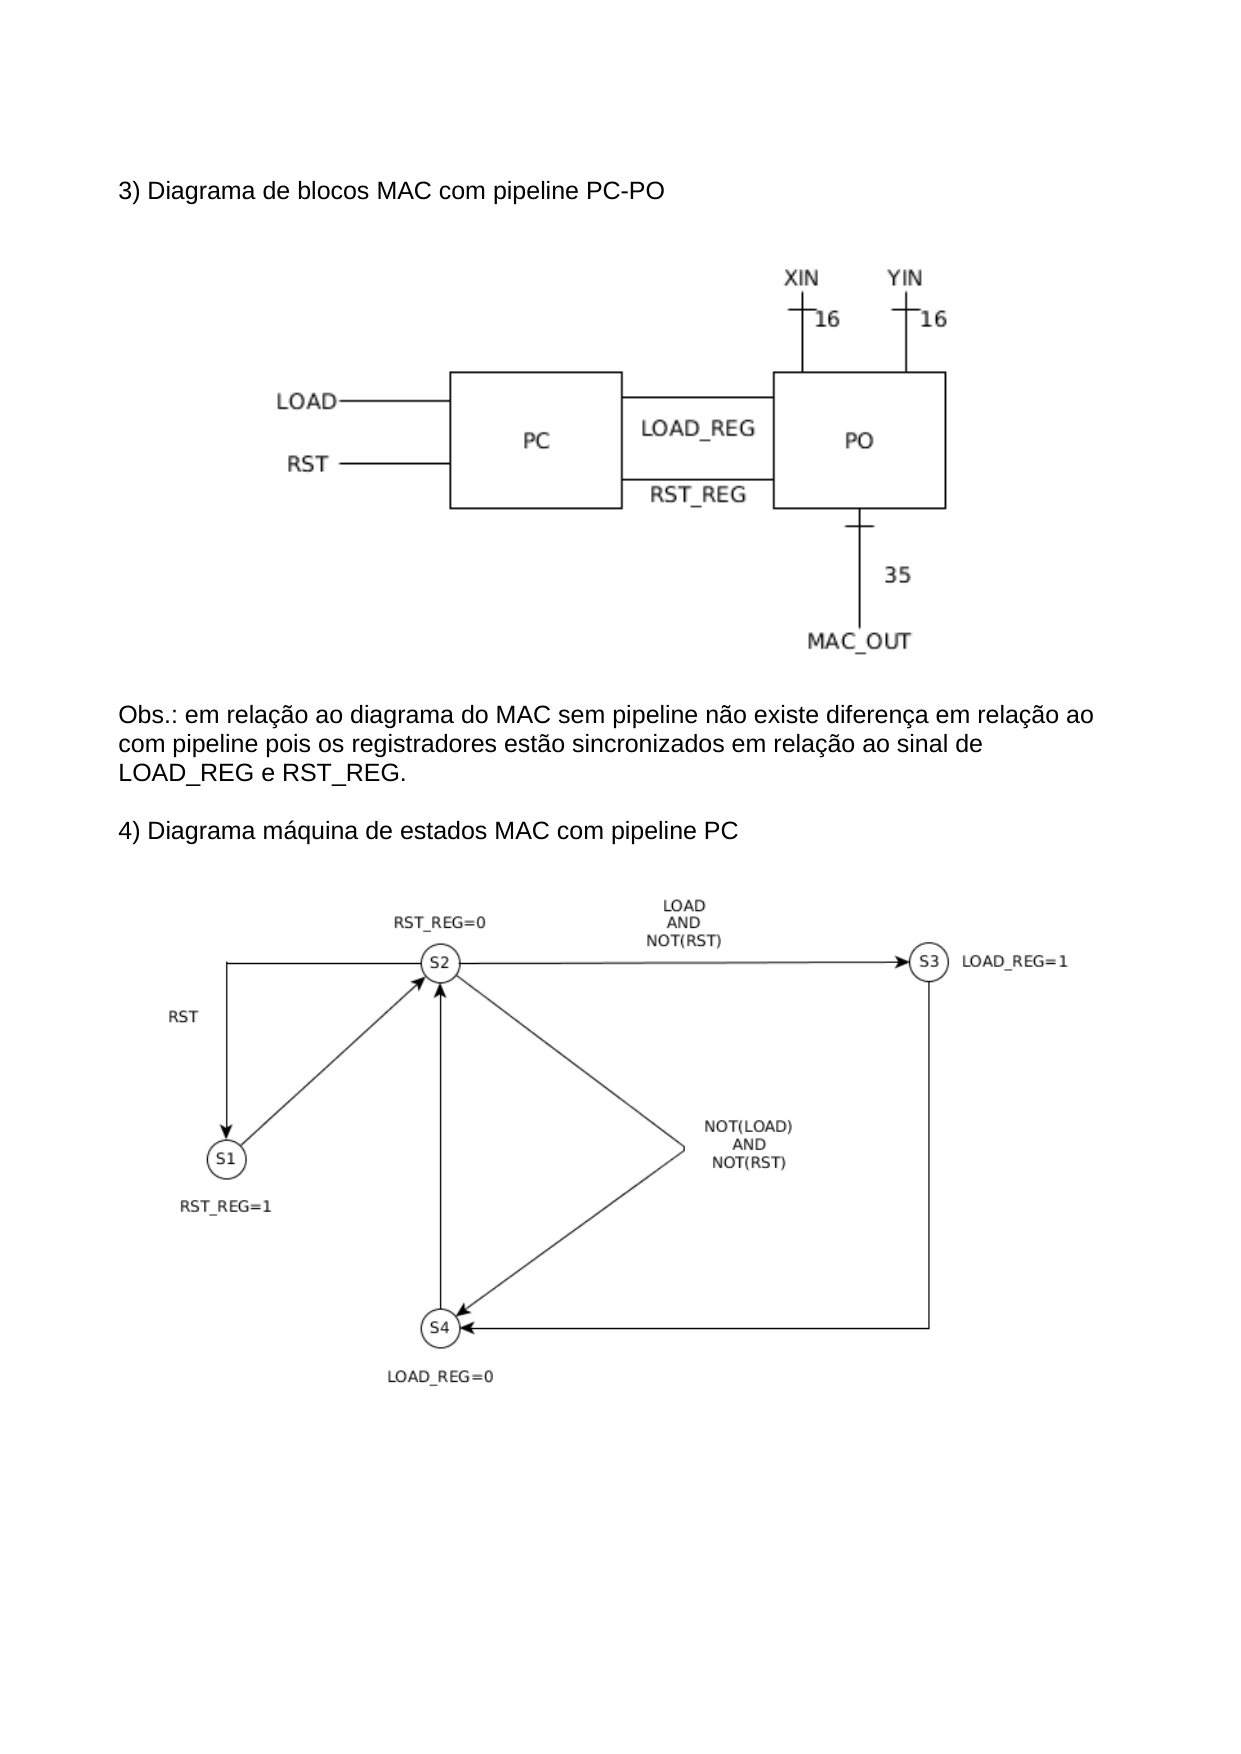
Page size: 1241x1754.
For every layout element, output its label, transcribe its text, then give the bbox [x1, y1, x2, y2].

text 4) Diagrama máquina de estados MAC com pipeline PC [118, 816, 1122, 845]
picture [246, 234, 995, 685]
text Obs.: em relação ao diagrama do MAC sem pipeline não existe diferença em relação ao com pipeline pois os registradores estão sincronizados em relação ao sinal de LOAD_REG e RST_REG. [118, 700, 1122, 787]
text 3) Diagrama de blocos MAC com pipeline PC-PO [118, 176, 1122, 205]
picture [118, 874, 1123, 1408]
